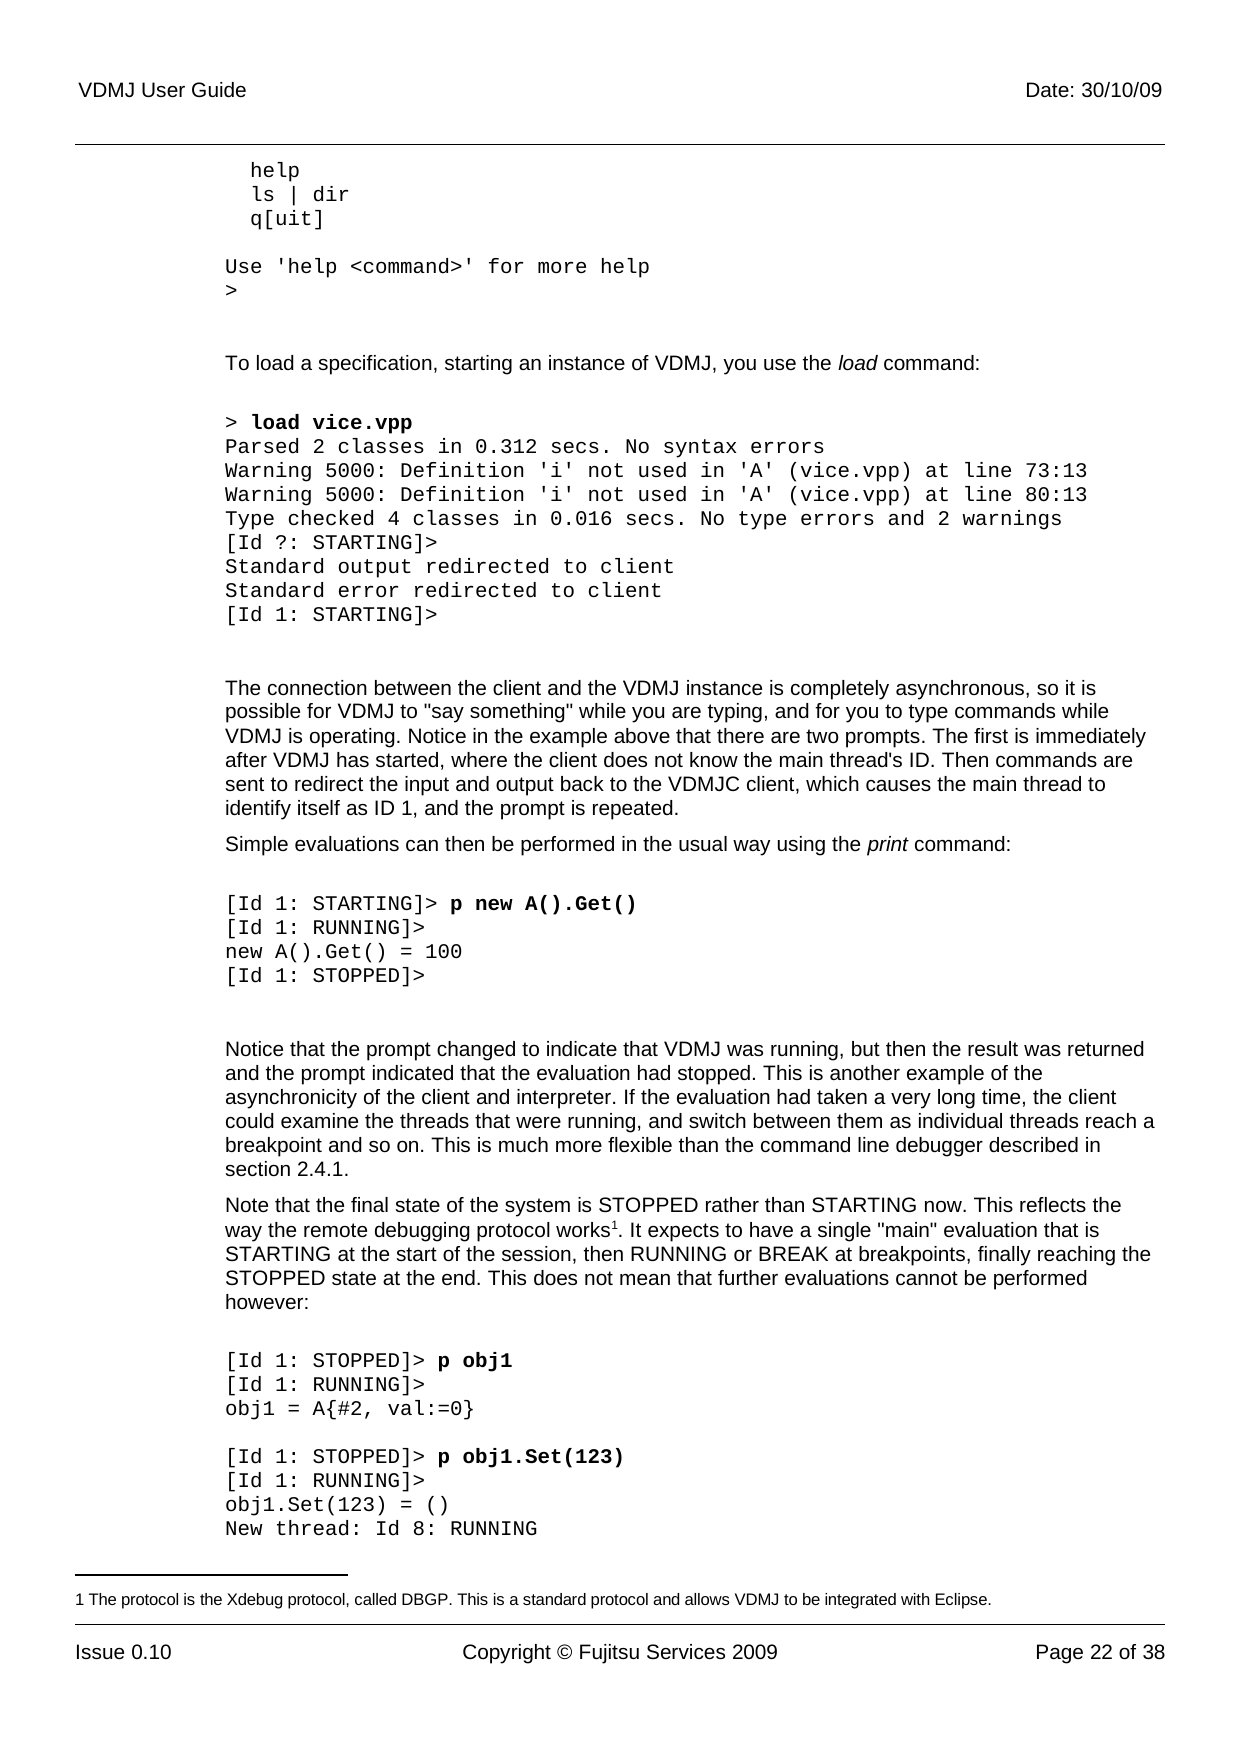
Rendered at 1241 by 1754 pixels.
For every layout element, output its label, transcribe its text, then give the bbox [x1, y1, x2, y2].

text [Id 1: RUNNING]> [225, 1374, 1165, 1398]
text Standard error redirected to client [225, 579, 1165, 603]
text ls | dir [225, 184, 1165, 208]
text q[uit] [225, 208, 1165, 232]
text [Id 1: STOPPED]> p obj1 [225, 1350, 1165, 1374]
text help [225, 160, 1165, 184]
text Simple evaluations can then be performed in the usual way using the print command: [225, 832, 1165, 856]
text [Id 1: STARTING]> p new A().Get() [225, 893, 1165, 917]
text new A().Get() = 100 [225, 941, 1165, 965]
text The protocol is the Xdebug protocol, called DBGP. This is a standard protocol and allows VDMJ to be integrated with Eclipse. [75, 1590, 1165, 1609]
text The connection between the client and the VDMJ instance is completely asynchronous, so it is possible for VDMJ to "say something" while you are typing, and for you to type commands while VDMJ is operating. Notice in the example above that there are two prompts. The first is immediately after VDMJ has started, where the client does not know the main thread's ID. Then commands are sent to redirect the input and output back to the VDMJC client, which causes the main thread to identify itself as ID 1, and the prompt is repeated. [225, 675, 1165, 820]
text Warning 5000: Definition 'i' not used in 'A' (vice.vpp) at line 73:13 [225, 460, 1165, 484]
text [Id 1: RUNNING]> [225, 917, 1165, 941]
text Standard output redirected to client [225, 556, 1165, 579]
text Type checked 4 classes in 0.016 secs. No type errors and 2 warnings [225, 508, 1165, 532]
text [Id 1: STOPPED]> p obj1.Set(123) [225, 1446, 1165, 1470]
text Notice that the prompt changed to indicate that VDMJ was running, but then the result was returned and the prompt indicated that the evaluation had stopped. This is another example of the asynchronicity of the client and interpreter. If the evaluation had taken a very long time, the client could examine the threads that were running, and switch between them as individual threads reach a breakpoint and so on. This is much more flexible than the command line debugger described in section 2.4.1. [225, 1037, 1165, 1181]
text [Id 1: STOPPED]> [225, 965, 1165, 989]
text Note that the final state of the system is STOPPED rather than STARTING now. This reflects the way the remote debugging protocol works. It expects to have a single "main" evaluation that is STARTING at the start of the session, then RUNNING or BREAK at breakpoints, finally reaching the STOPPED state at the end. This does not mean that further evaluations cannot be performed however: [225, 1193, 1165, 1314]
text To load a specification, starting an instance of VDMJ, you use the load command: [225, 351, 1165, 375]
text Warning 5000: Definition 'i' not used in 'A' (vice.vpp) at line 80:13 [225, 484, 1165, 508]
text [Id ?: STARTING]> [225, 532, 1165, 556]
text obj1 = A{#2, val:=0} [225, 1398, 1165, 1422]
text Use 'help <command>' for more help [225, 256, 1165, 279]
text [Id 1: RUNNING]> [225, 1470, 1165, 1494]
text obj1.Set(123) = () [225, 1494, 1165, 1518]
text Parsed 2 classes in 0.312 secs. No syntax errors [225, 436, 1165, 460]
text > [225, 279, 1165, 303]
text > load vice.vpp [225, 412, 1165, 436]
text New thread: Id 8: RUNNING [225, 1518, 1165, 1542]
text [Id 1: STARTING]> [225, 603, 1165, 627]
